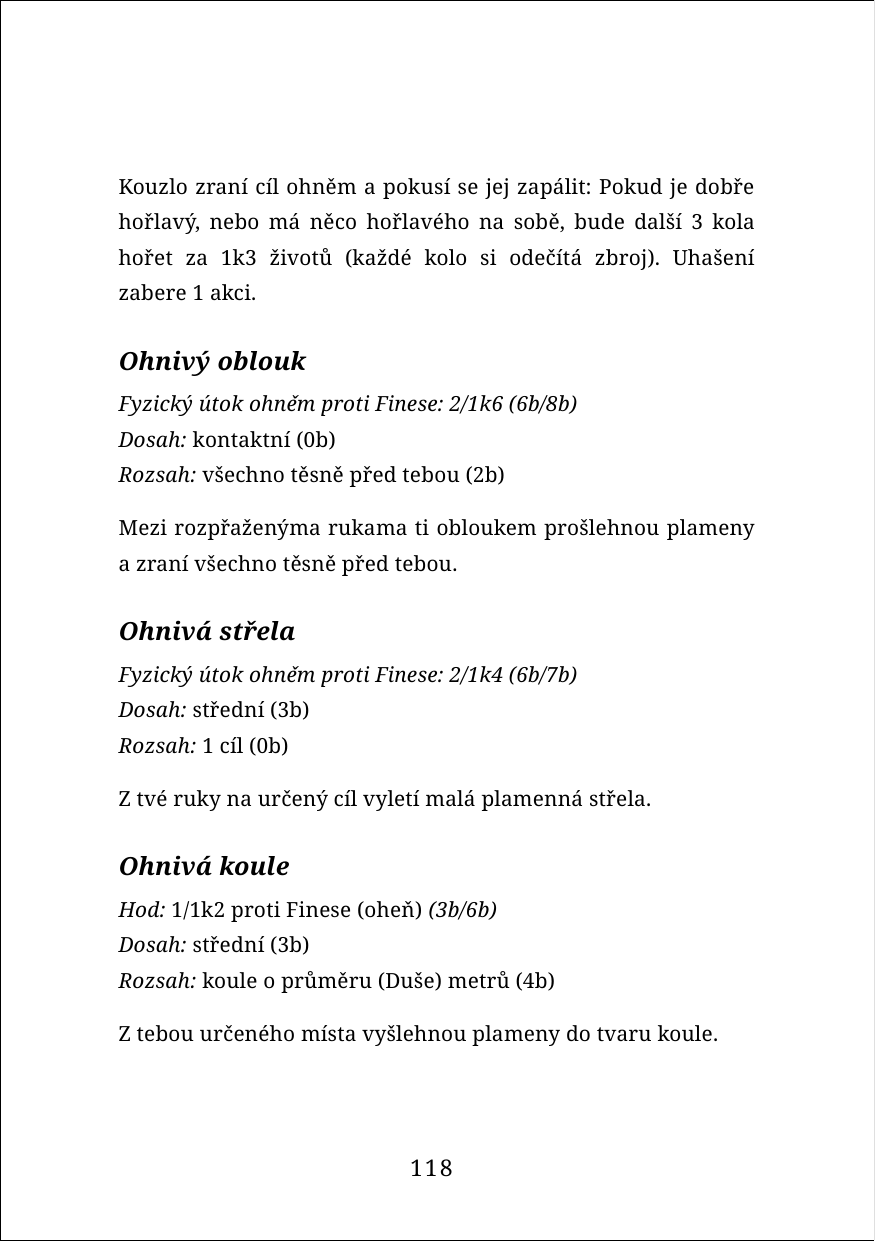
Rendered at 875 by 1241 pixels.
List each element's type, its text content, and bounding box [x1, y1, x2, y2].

subtitle Ohnivá koule [118, 849, 756, 883]
text Z tvé ruky na určený cíl vyletí malá plamenná střela. [118, 784, 756, 812]
subtitle Ohnivá střela [118, 614, 756, 648]
text Z tebou určeného místa vyšlehnou plameny do tvaru koule. [118, 1019, 756, 1048]
subtitle Ohnivý oblouk [118, 343, 756, 377]
text Fyzický útok ohněm proti Finese: 2/1k4 (6b/7b) Dosah: střední (3b) Rozsah: 1 cíl (0b) [118, 660, 756, 759]
text Fyzický útok ohněm proti Finese: 2/1k6 (6b/8b) Dosah: kontaktní (0b) Rozsah: všechno těsně před tebou (2b) [118, 389, 756, 489]
text Kouzlo zraní cíl ohněm a pokusí se jej zapálit: Pokud je dobře hořlavý, nebo má něco hořlavého na sobě, bude další 3 kola hořet za 1k3 životů (každé kolo si odečítá zbroj). Uhašení zabere 1 akci. [118, 172, 756, 307]
text Hod: 1/1k2 proti Finese (oheň) (3b/6b) Dosah: střední (3b) Rozsah: koule o průměru (Duše) metrů (4b) [118, 895, 756, 994]
text Mezi rozpřaženýma rukama ti obloukem prošlehnou plameny a zraní všechno těsně před tebou. [118, 513, 756, 577]
